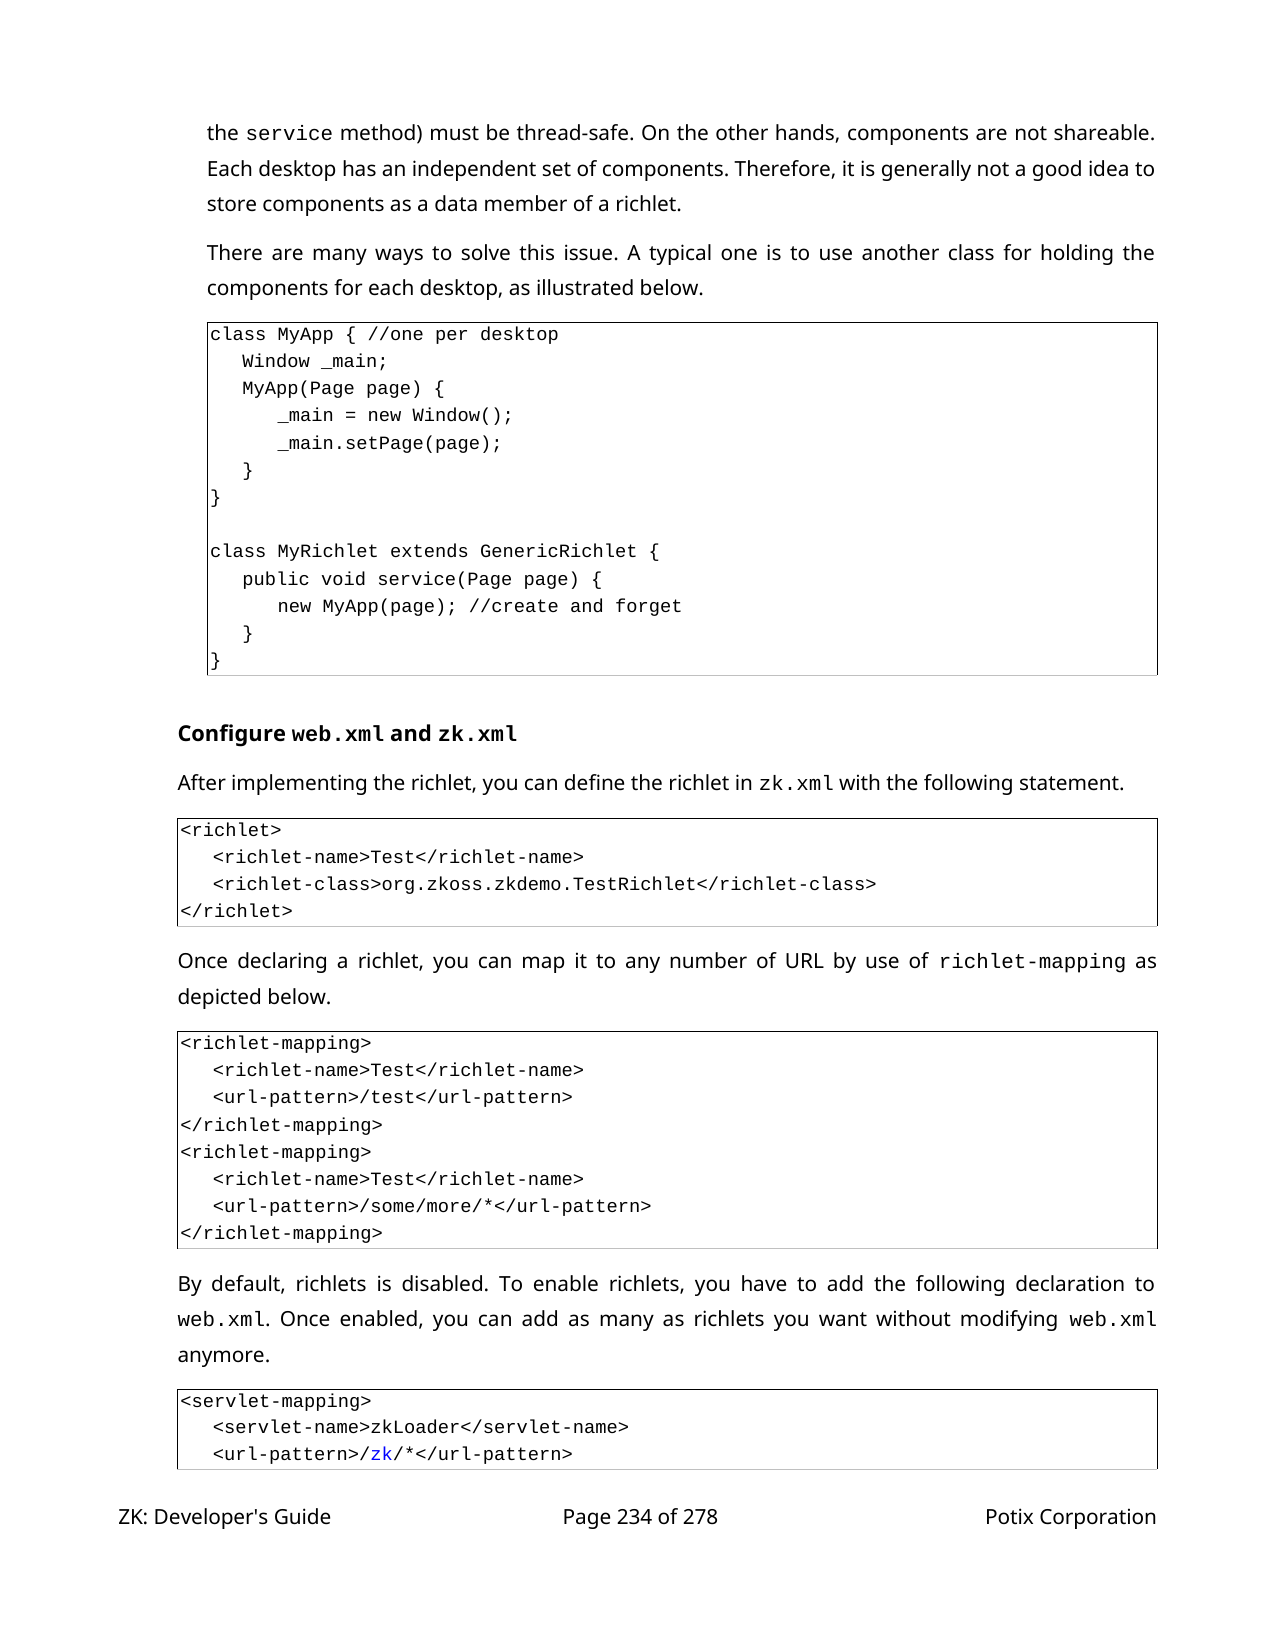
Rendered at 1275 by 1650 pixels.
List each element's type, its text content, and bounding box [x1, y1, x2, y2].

text MyApp(Page page) { [208, 376, 1157, 400]
text <richlet-name>Test</richlet-name> [178, 1167, 1157, 1191]
text After implementing the richlet, you can define the richlet in zk.xml with the following statement. [177, 768, 1157, 797]
text </richlet> [178, 899, 1157, 926]
text <richlet-name>Test</richlet-name> [178, 1058, 1157, 1082]
text There are many ways to solve this issue. A typical one is to use another class for holding the components for each desktop, as illustrated below. [207, 238, 1157, 301]
text <richlet-mapping> [178, 1032, 1157, 1055]
text <richlet-mapping> [178, 1140, 1157, 1164]
text By default, richlets is disabled. To enable richlets, you have to add the following declaration to web.xml. Once enabled, you can add as many as richlets you want without modifying web.xml anymore. [177, 1269, 1157, 1368]
text </richlet-mapping> [178, 1112, 1157, 1137]
subtitle Configure web.xml and zk.xml [177, 718, 1157, 748]
text } [208, 485, 1157, 509]
text class MyApp { //one per desktop [208, 323, 1157, 346]
text class MyRichlet extends GenericRichlet { [208, 539, 1157, 563]
text the service method) must be thread-safe. On the other hands, components are not shareable. Each desktop has an independent set of components. Therefore, it is generally not a good idea to store components as a data member of a richlet. [207, 118, 1157, 217]
text <url-pattern>/some/more/*</url-pattern> [178, 1194, 1157, 1218]
text public void service(Page page) { [208, 566, 1157, 591]
text <richlet-name>Test</richlet-name> <richlet-class>org.zkoss.zkdemo.TestRichlet</richlet-class> [178, 845, 1157, 896]
text _main.setPage(page); [208, 431, 1157, 455]
text <servlet-mapping> <servlet-name>zkLoader</servlet-name> <url-pattern>/zk/*</url-pattern> [178, 1390, 1157, 1469]
text </richlet-mapping> [178, 1221, 1157, 1248]
text } [208, 648, 1157, 675]
text _main = new Window(); [208, 403, 1157, 428]
text } [208, 458, 1157, 482]
text new MyApp(page); //create and forget [208, 594, 1157, 618]
text <url-pattern>/test</url-pattern> [178, 1085, 1157, 1109]
text Once declaring a richlet, you can map it to any number of URL by use of richlet-mapping as depicted below. [177, 947, 1157, 1010]
text <richlet> [178, 819, 1157, 842]
text } [208, 621, 1157, 645]
text Window _main; [208, 349, 1157, 373]
